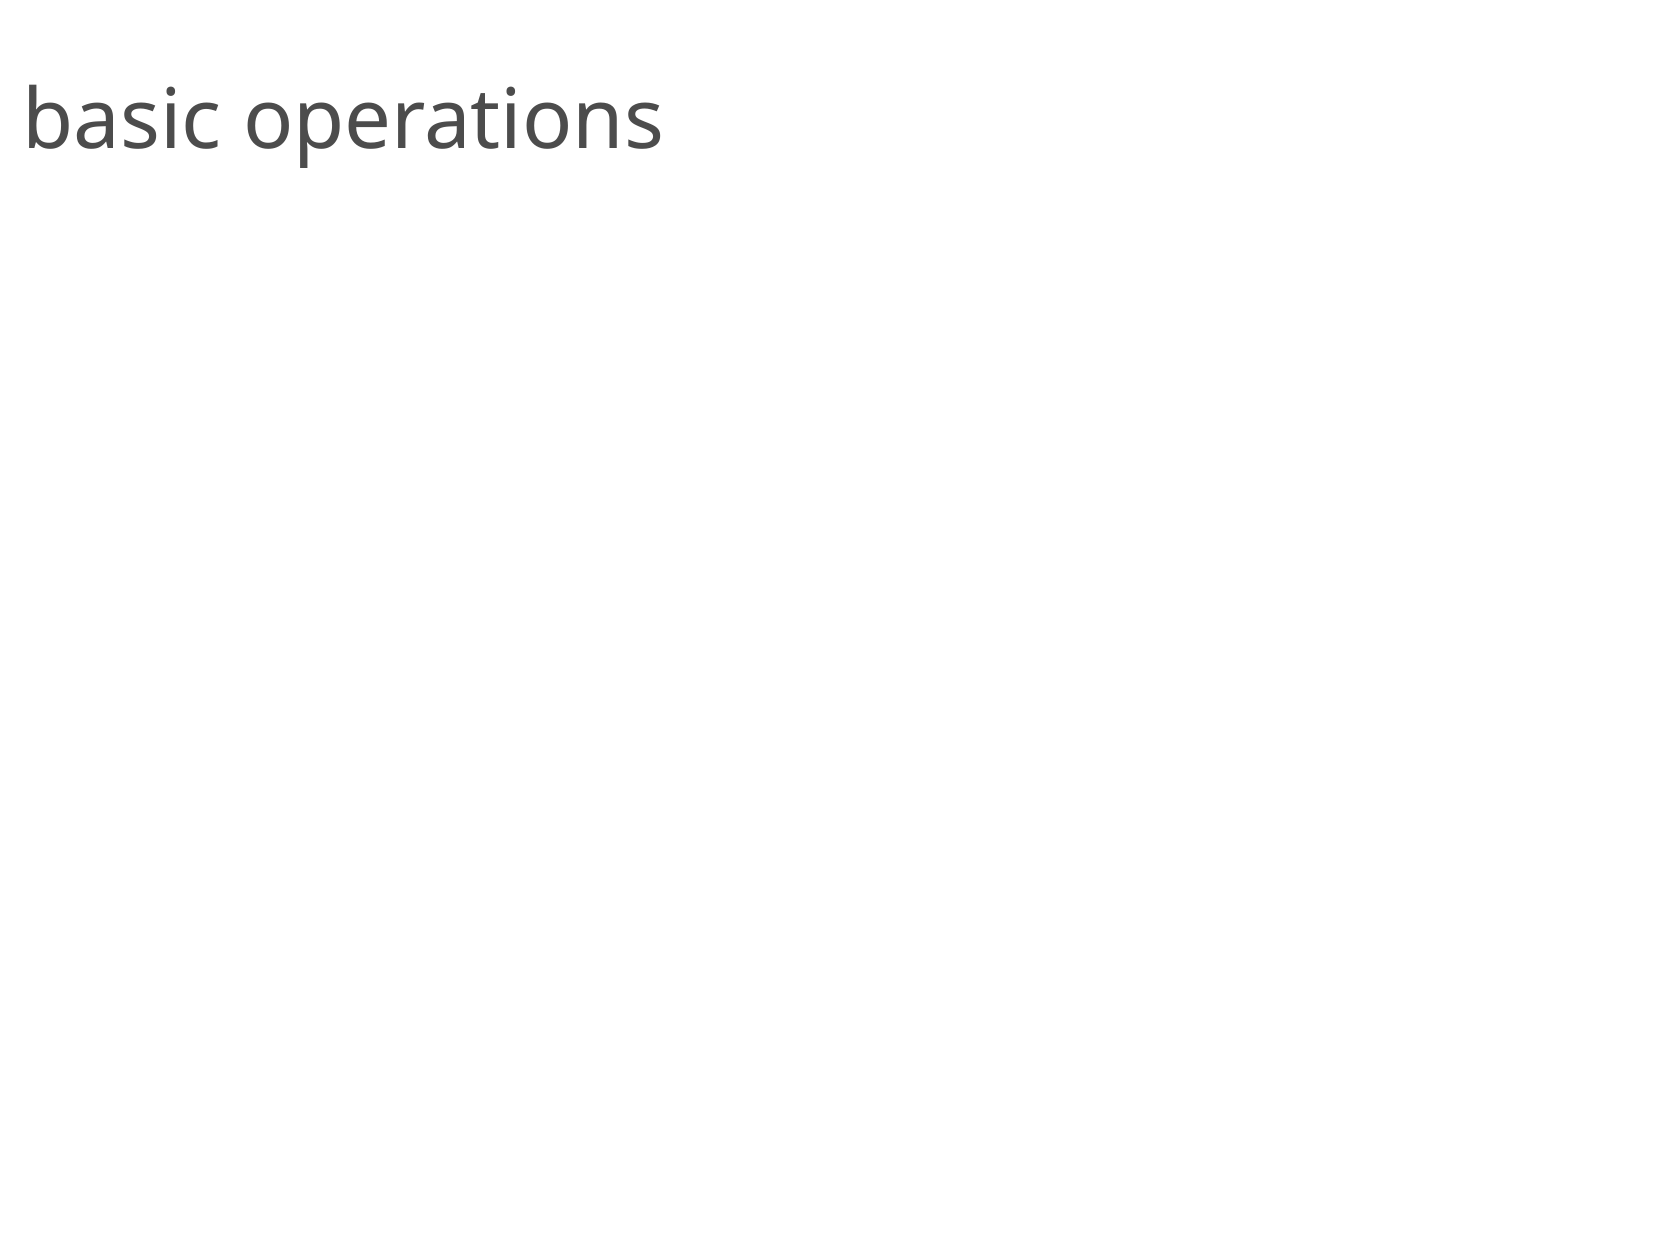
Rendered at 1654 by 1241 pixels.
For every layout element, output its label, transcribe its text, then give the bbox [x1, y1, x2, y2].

title basic operations [22, 26, 1654, 205]
